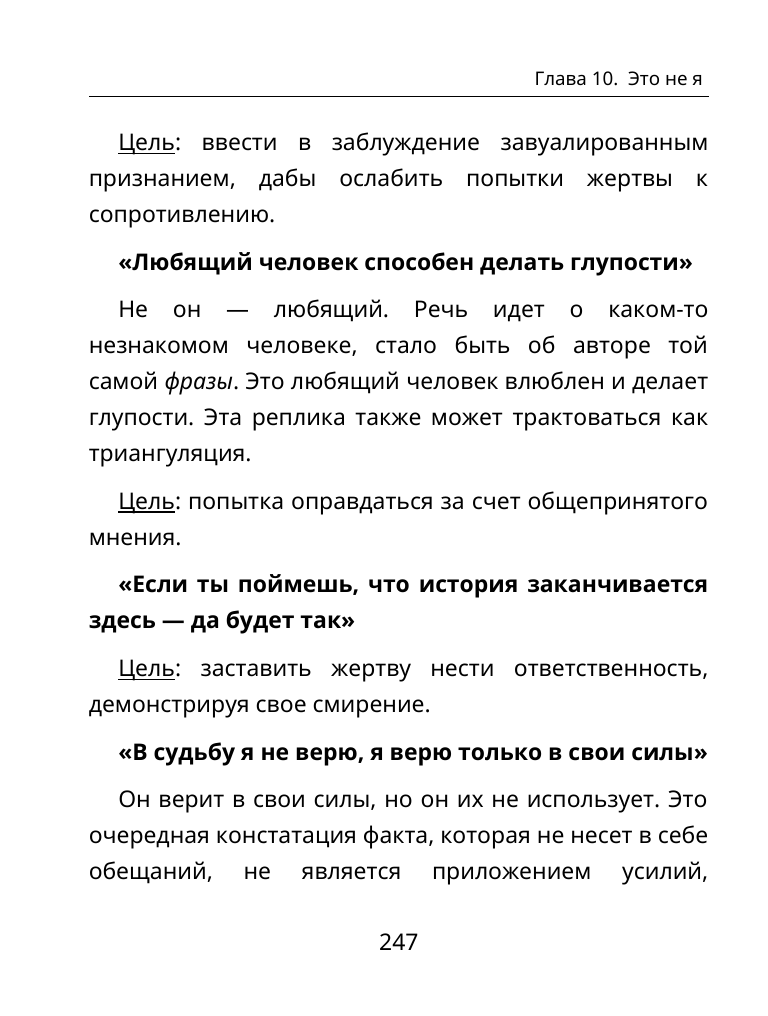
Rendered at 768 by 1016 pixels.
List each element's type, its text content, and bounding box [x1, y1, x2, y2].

text Цель: попытка оправдаться за счет общепринятого мнения. [88, 485, 709, 552]
text Не он — любящий. Речь идет о каком-то незнакомом человеке, стало быть об авторе той самой фразы. Это любящий человек влюблен и делает глупости. Эта реплика также может трактоваться как триангуляция. [88, 293, 709, 468]
text «Любящий человек способен делать глупости» [88, 246, 709, 277]
text Он верит в свои силы, но он их не использует. Это очередная констатация факта, которая не несет в себе обещаний, не является приложением усилий, [88, 783, 709, 887]
text Цель: заставить жертву нести ответственность, демонстрируя свое смирение. [88, 652, 709, 719]
text «Если ты поймешь, что история заканчивается здесь — да будет так» [88, 568, 709, 636]
text Цель: ввести в заблуждение завуалированным признанием, дабы ослабить попытки жертвы к сопротивлению. [88, 126, 709, 229]
text «В судьбу я не верю, я верю только в свои силы» [88, 736, 709, 767]
